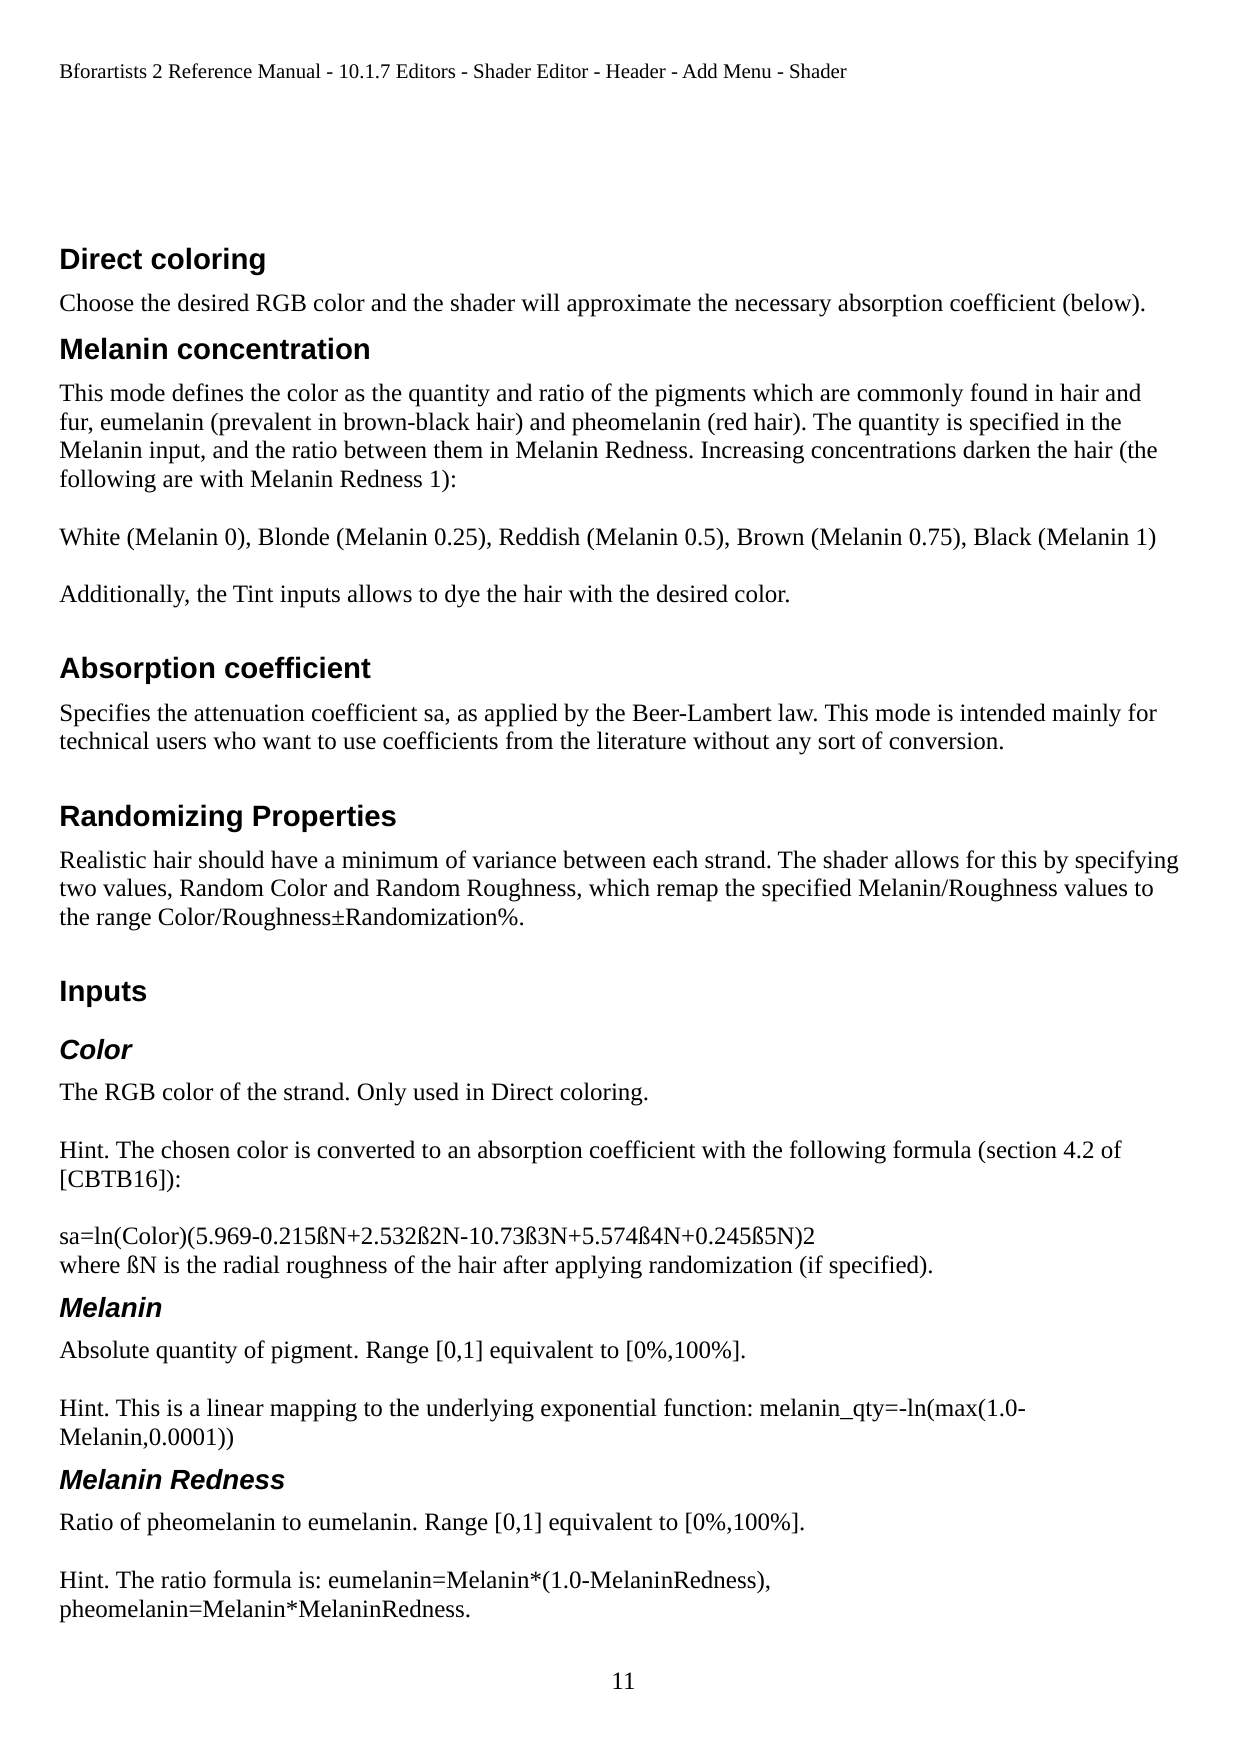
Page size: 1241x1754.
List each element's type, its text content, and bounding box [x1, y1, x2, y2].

text Realistic hair should have a minimum of variance between each strand. The shader allows for this by specifying two values, Random Color and Random Roughness, which remap the specified Melanin/Roughness values to the range Color/Roughness±Randomization%. [59, 845, 1181, 931]
subtitle Melanin [59, 1291, 1181, 1323]
text White (Melanin 0), Blonde (Melanin 0.25), Reddish (Melanin 0.5), Brown (Melanin 0.75), Black (Melanin 1) [59, 522, 1181, 551]
subtitle Melanin Redness [59, 1463, 1181, 1495]
subtitle Inputs [59, 974, 1181, 1008]
text Choose the desired RGB color and the shader will approximate the necessary absorption coefficient (below). [59, 288, 1181, 317]
text where ßN is the radial roughness of the hair after applying randomization (if specified). [59, 1250, 1181, 1279]
subtitle Color [59, 1033, 1181, 1065]
subtitle Randomizing Properties [59, 798, 1181, 832]
text Specifies the attenuation coefficient sa, as applied by the Beer-Lambert law. This mode is intended mainly for technical users who want to use coefficients from the literature without any sort of conversion. [59, 698, 1181, 755]
text Hint. The ratio formula is: eumelanin=Melanin*(1.0-MelaninRedness), pheomelanin=Melanin*MelaninRedness. [59, 1565, 1181, 1622]
text Hint. The chosen color is converted to an absorption coefficient with the following formula (section 4.2 of [CBTB16]): [59, 1135, 1181, 1192]
text Hint. This is a linear mapping to the underlying exponential function: melanin_qty=-ln(max(1.0-Melanin,0.0001)) [59, 1393, 1181, 1451]
text The RGB color of the strand. Only used in Direct coloring. [59, 1077, 1181, 1106]
text sa=ln(Color)(5.969-0.215ßN+2.532ß2N-10.73ß3N+5.574ß4N+0.245ß5N)2 [59, 1221, 1181, 1250]
subtitle Absorption coefficient [59, 651, 1181, 685]
text Absolute quantity of pigment. Range [0,1] equivalent to [0%,100%]. [59, 1336, 1181, 1364]
text This mode defines the color as the quantity and ratio of the pigments which are commonly found in hair and fur, eumelanin (prevalent in brown-black hair) and pheomelanin (red hair). The quantity is specified in the Melanin input, and the ratio between them in Melanin Redness. Increasing concentrations darken the hair (the following are with Melanin Redness 1): [59, 378, 1181, 493]
text Additionally, the Tint inputs allows to dye the hair with the desired color. [59, 579, 1181, 608]
subtitle Melanin concentration [59, 332, 1181, 366]
text Ratio of pheomelanin to eumelanin. Range [0,1] equivalent to [0%,100%]. [59, 1507, 1181, 1536]
subtitle Direct coloring [59, 242, 1181, 276]
